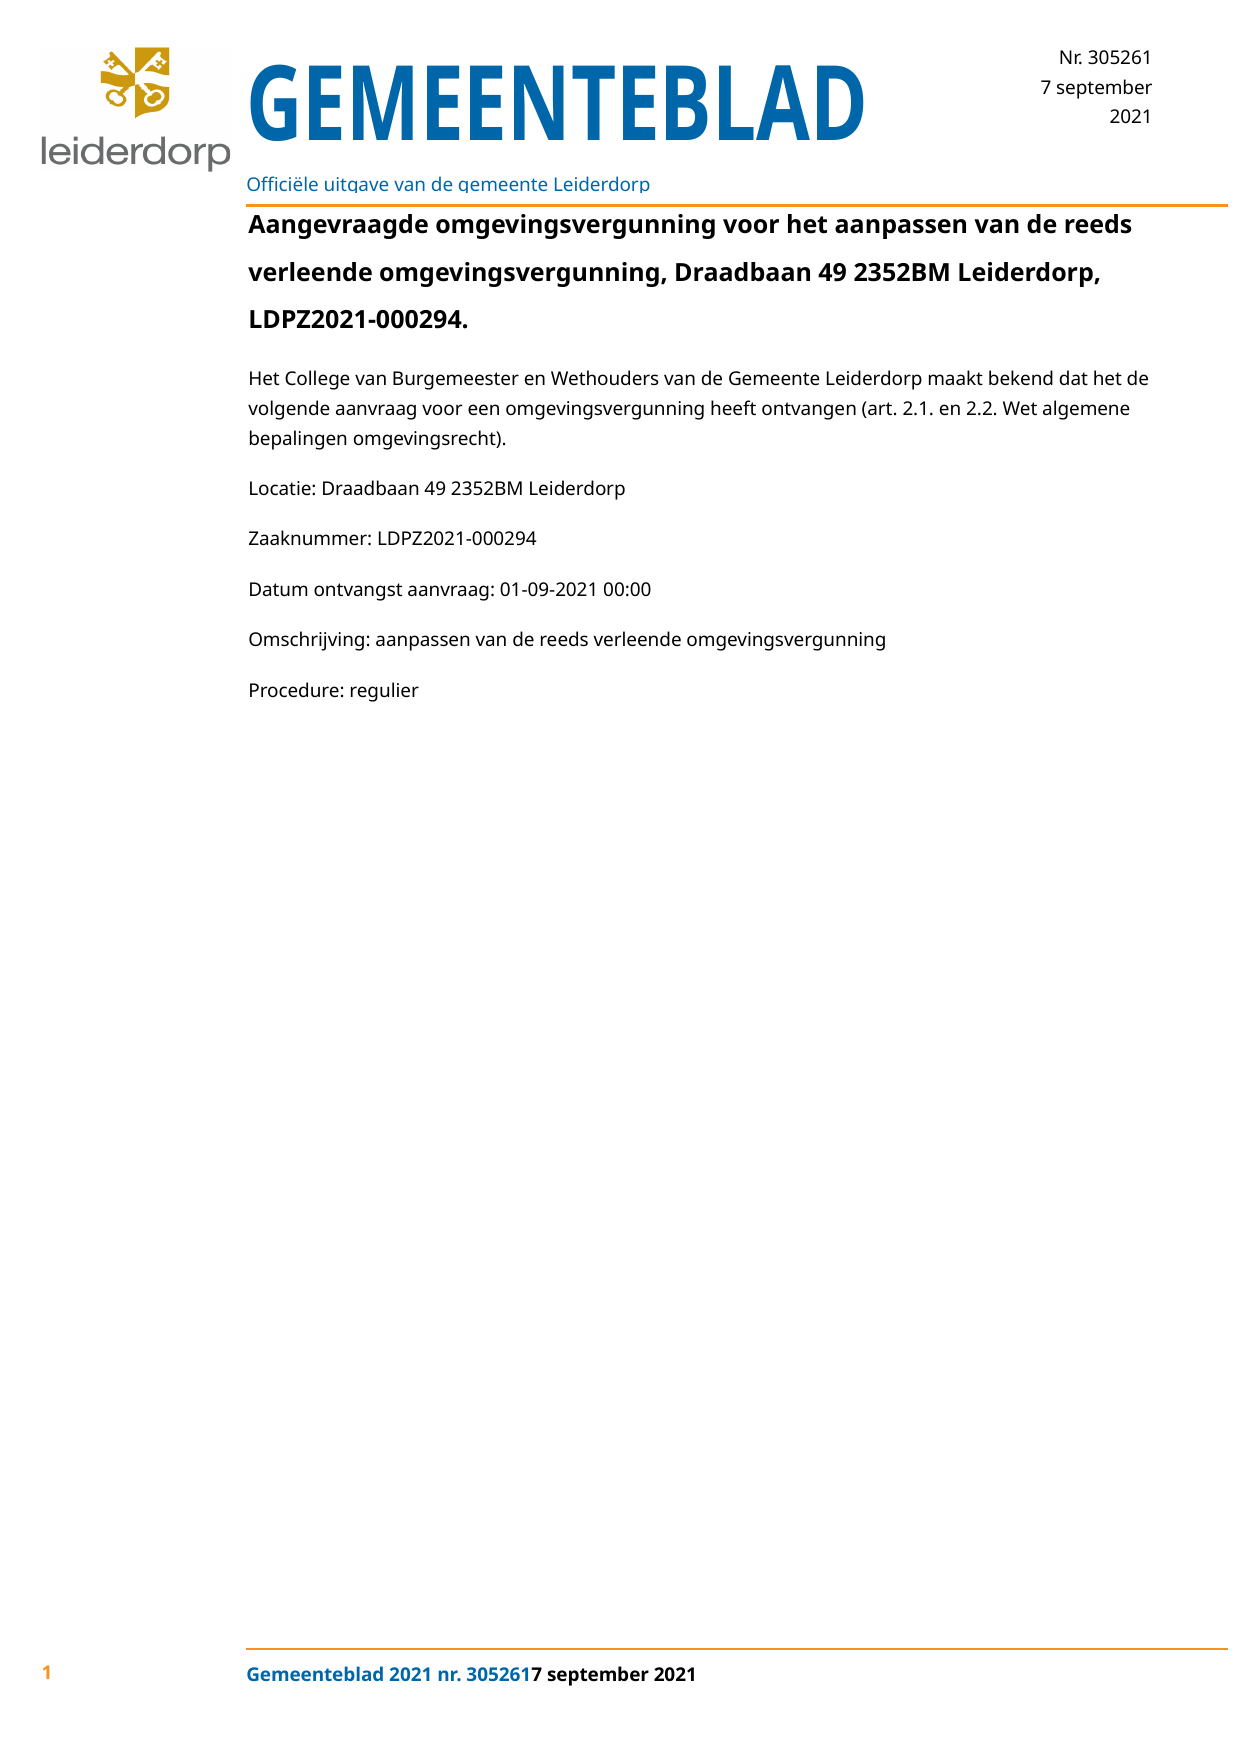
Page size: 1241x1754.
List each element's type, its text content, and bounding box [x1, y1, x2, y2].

text Locatie: Draadbaan 49 2352BM Leiderdorp [248, 475, 1152, 501]
picture [41, 47, 231, 172]
text Datum ontvangst aanvraag: 01-09-2021 00:00 [248, 576, 1152, 602]
text Zaaknummer: LDPZ2021-000294 [248, 526, 1152, 551]
text Omschrijving: aanpassen van de reeds verleende omgevingsvergunning [248, 626, 1152, 652]
text Het College van Burgemeester en Wethouders van de Gemeente Leiderdorp maakt bekend dat het de volgende aanvraag voor een omgevingsvergunning heeft ontvangen (art. 2.1. en 2.2. Wet algemene bepalingen omgevingsrecht). [248, 366, 1152, 450]
text Procedure: regulier [248, 677, 1152, 702]
text Aangevraagde omgevingsvergunning voor het aanpassen van de reeds verleende omgevingsvergunning, Draadbaan 49 2352BM Leiderdorp, LDPZ2021-000294. [248, 207, 1152, 336]
